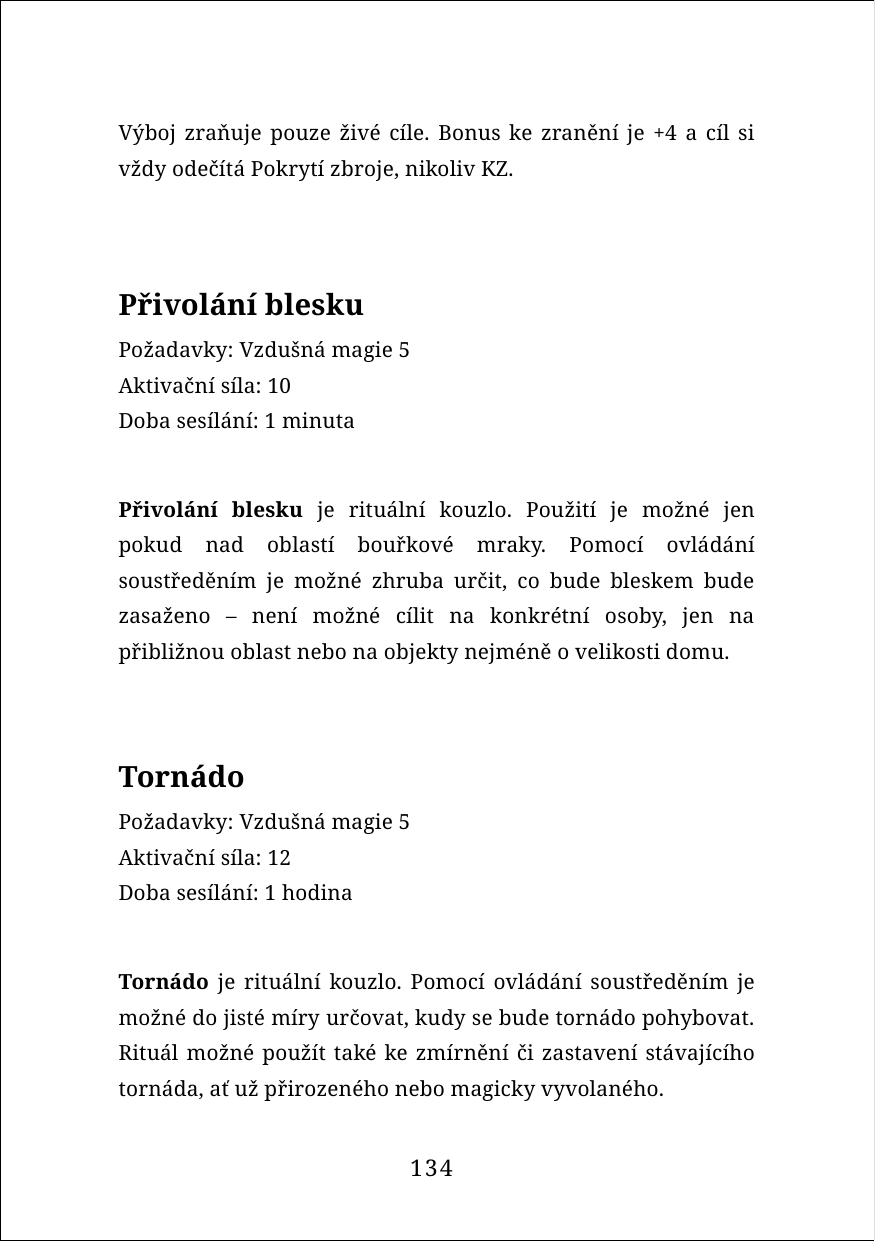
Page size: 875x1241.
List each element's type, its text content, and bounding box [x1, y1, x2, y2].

text Požadavky: Vzdušná magie 5 Aktivační síla: 12 Doba sesílání: 1 hodina [118, 807, 756, 907]
text Požadavky: Vzdušná magie 5 Aktivační síla: 10 Doba sesílání: 1 minuta [118, 335, 756, 435]
text Přivolání blesku je rituální kouzlo. Použití je možné jen pokud nad oblastí bouřkové mraky. Pomocí ovládání soustředěním je možné zhruba určit, co bude bleskem bude zasaženo – není možné cílit na konkrétní osoby, jen na přibližnou oblast nebo na objekty nejméně o velikosti domu. [118, 459, 756, 666]
text Tornádo je rituální kouzlo. Pomocí ovládání soustředěním je možné do jisté míry určovat, kudy se bude tornádo pohybovat. Rituál možné použít také ke zmírnění či zastavení stávajícího tornáda, ať už přirozeného nebo magicky vyvolaného. [118, 932, 756, 1102]
subtitle Tornádo [118, 756, 756, 796]
subtitle Přivolání blesku [118, 284, 756, 323]
text Výboj zraňuje pouze živé cíle. Bonus ke zranění je +4 a cíl si vždy odečítá Pokrytí zbroje, nikoliv KZ. [118, 118, 756, 182]
